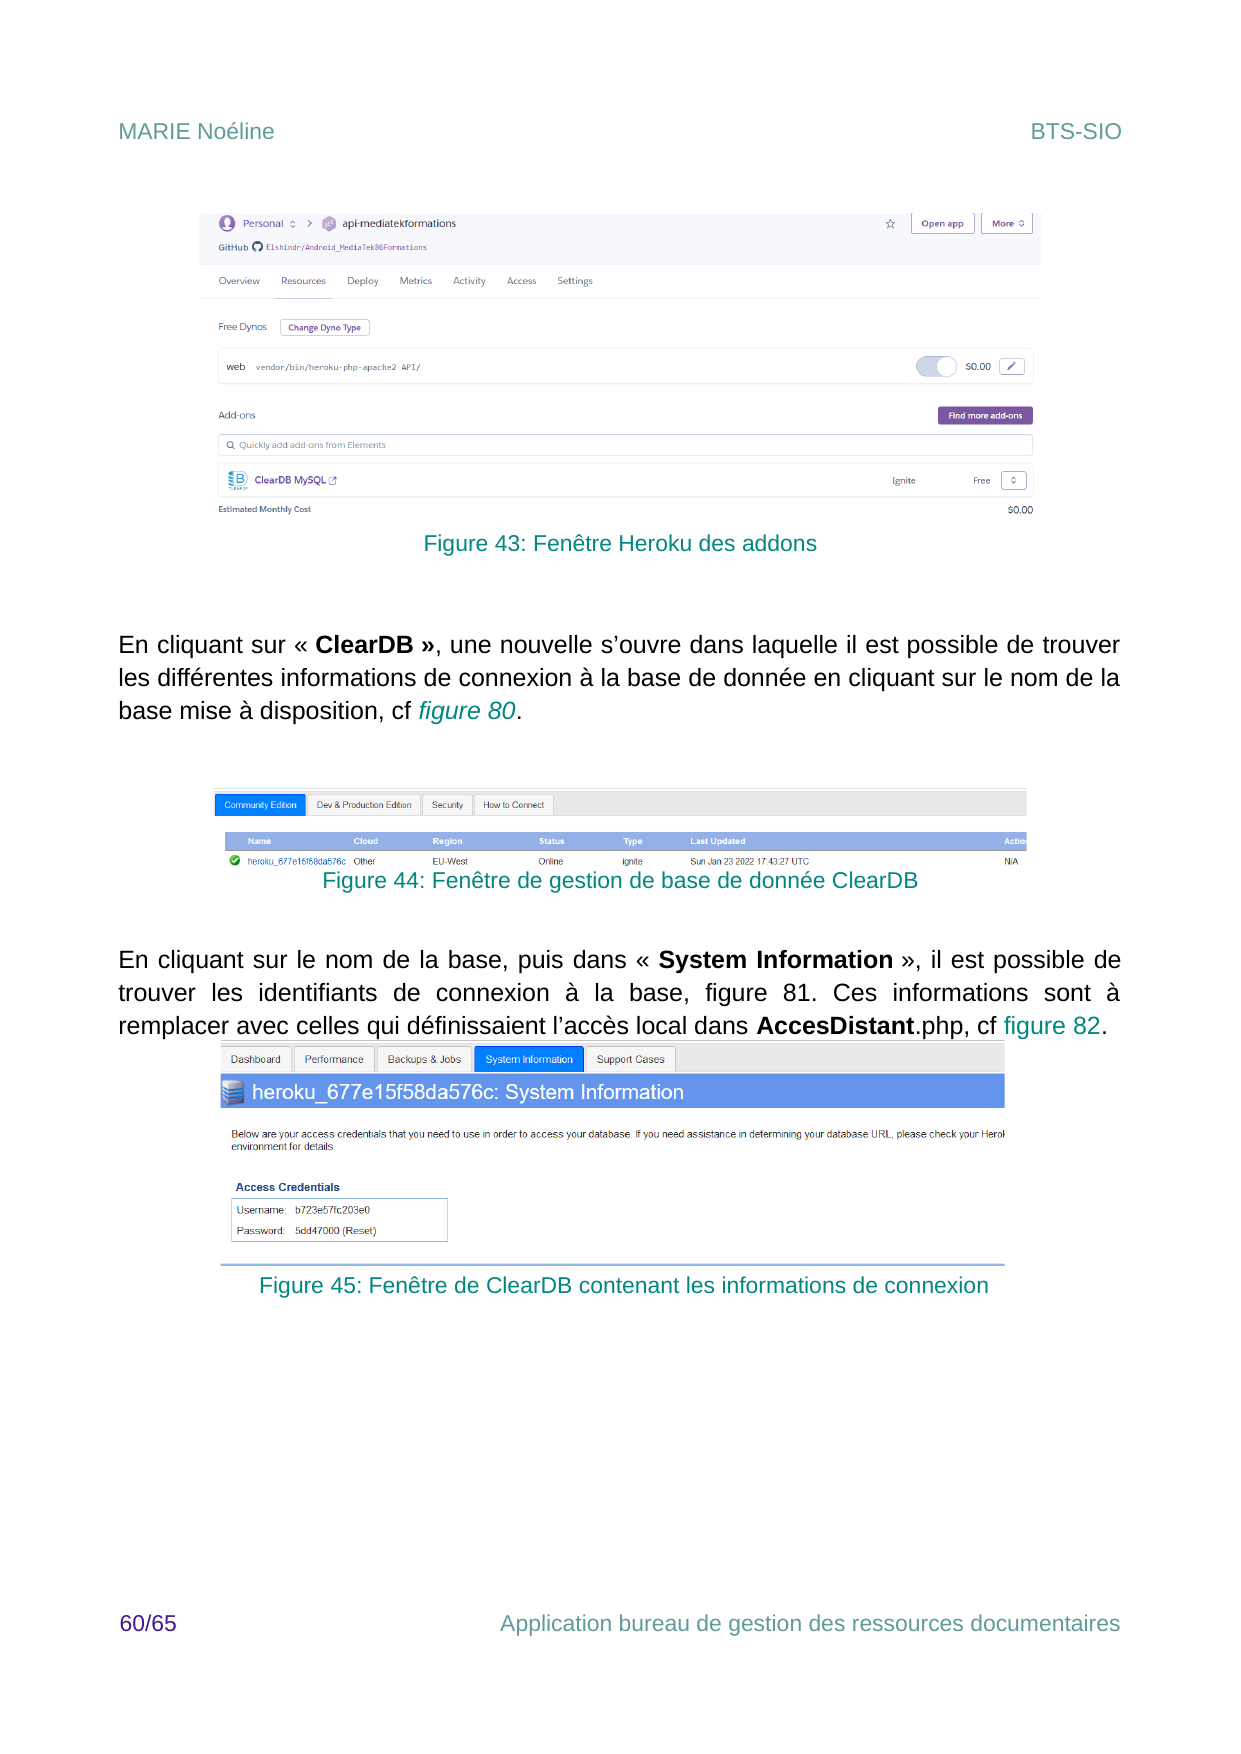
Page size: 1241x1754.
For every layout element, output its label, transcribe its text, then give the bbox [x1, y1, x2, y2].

text En cliquant sur le nom de la base, puis dans « System Information », il est possible de trouver les identifiants de connexion à la base, figure 81. Ces informations sont à remplacer avec celles qui définissaient l’accès local dans AccesDistant.php, cf figure 82. [118, 945, 1122, 1040]
text Figure 44: Fenêtre de gestion de base de donnée ClearDB [118, 867, 1122, 893]
picture [213, 786, 1027, 867]
text En cliquant sur « ClearDB », une nouvelle s’ouvre dans laquelle il est possible de trouver les différentes informations de connexion à la base de donnée en cliquant sur le nom de la base mise à disposition, cf figure 80. [118, 630, 1122, 725]
text Figure 45: Fenêtre de ClearDB contenant les informations de connexion [232, 1273, 1016, 1298]
picture [220, 1040, 1005, 1273]
text Figure 43: Fenêtre Heroku des addons [118, 531, 1122, 557]
picture [198, 213, 1042, 531]
